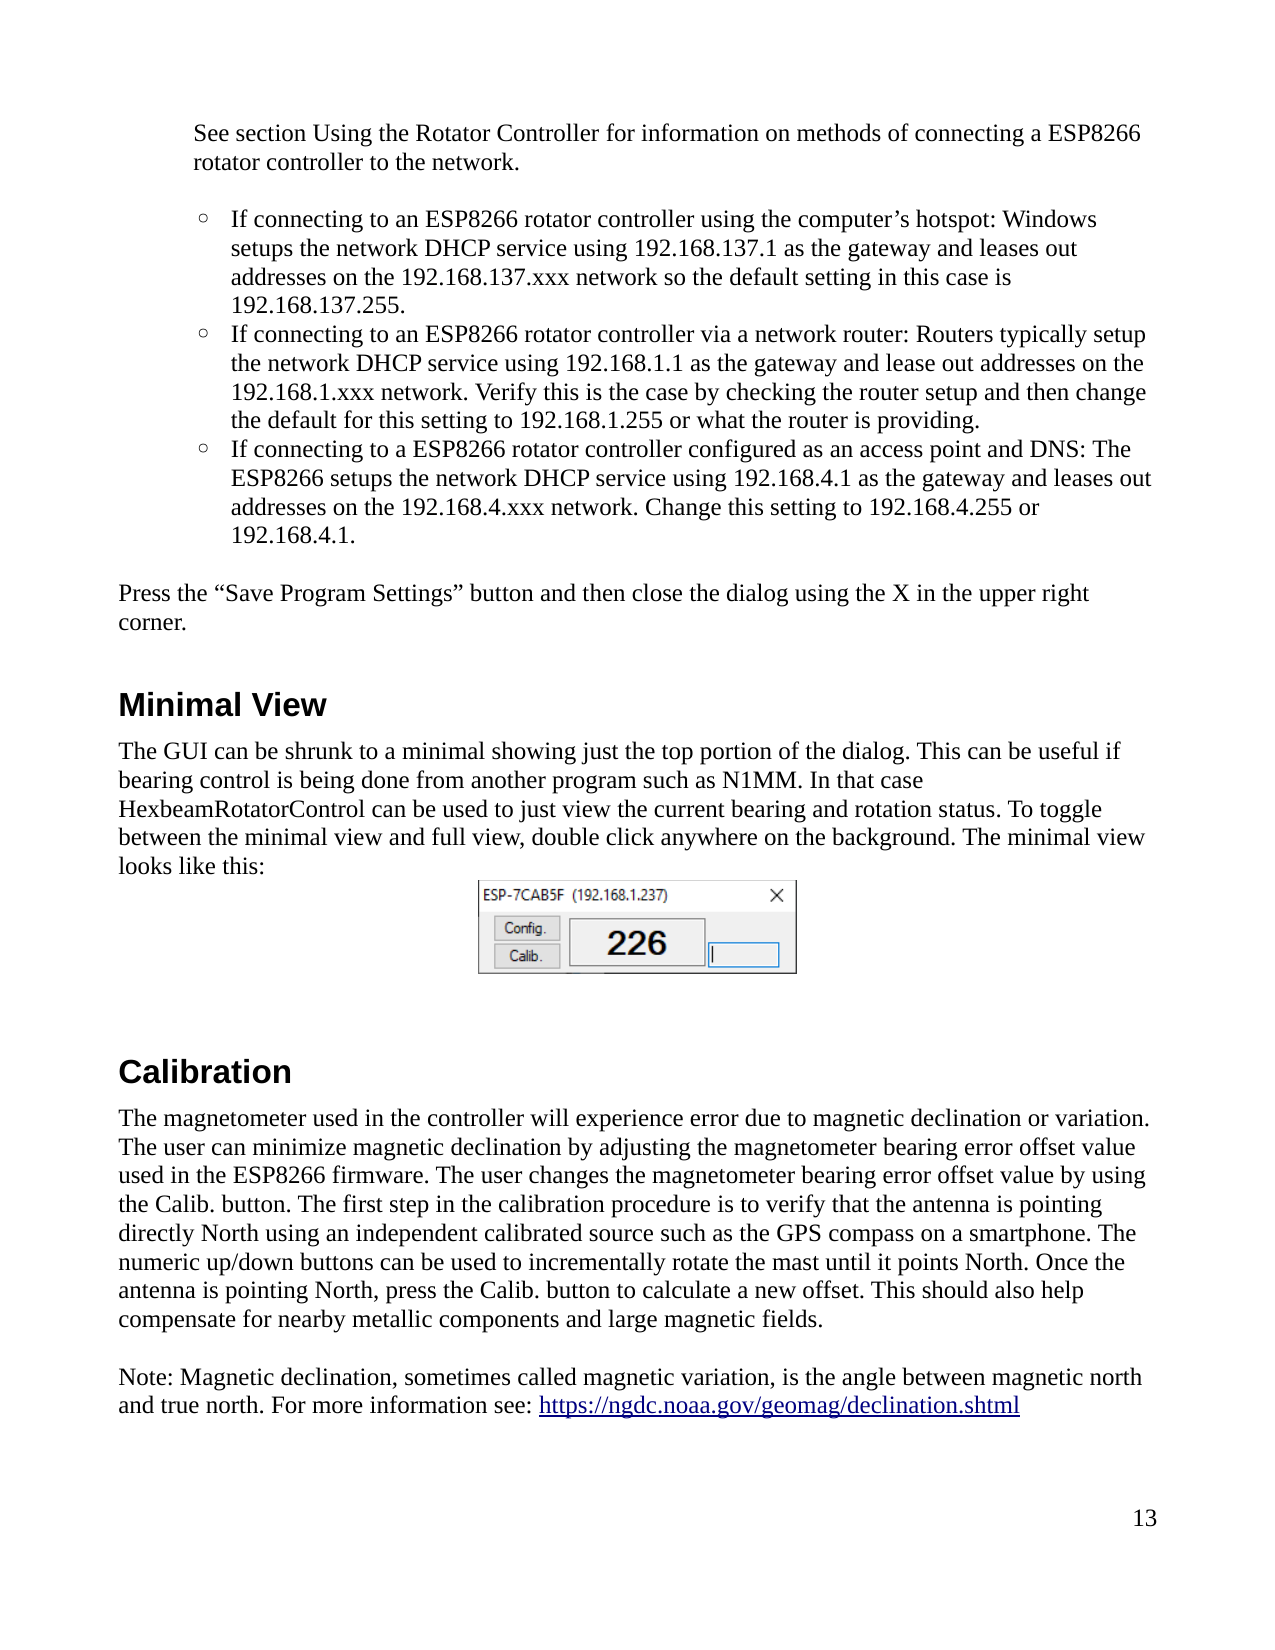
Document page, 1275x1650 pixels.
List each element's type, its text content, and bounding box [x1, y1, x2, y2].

list If connecting to an ESP8266 rotator controller via a network router: Routers typically setup the network DHCP service using 192.168.1.1 as the gateway and lease out addresses on the 192.168.1.xxx network. Verify this is the case by checking the router setup and then change the default for this setting to 192.168.1.255 or what the router is providing. [193, 319, 1157, 434]
text Note: Magnetic declination, sometimes called magnetic variation, is the angle between magnetic north and true north. For more information see: https://ngdc.noaa.gov/geomag/declination.shtml [118, 1362, 1157, 1419]
subtitle Minimal View [118, 685, 1157, 724]
list If connecting to an ESP8266 rotator controller using the computer’s hotspot: Windows setups the network DHCP service using 192.168.137.1 as the gateway and leases out addresses on the 192.168.137.xxx network so the default setting in this case is 192.168.137.255. [193, 204, 1157, 319]
text The magnetometer used in the controller will experience error due to magnetic declination or variation. The user can minimize magnetic declination by adjusting the magnetometer bearing error offset value used in the ESP8266 firmware. The user changes the magnetometer bearing error offset value by using the Calib. button. The first step in the calibration procedure is to verify that the antenna is pointing directly North using an independent calibrated source such as the GPS compass on a smartphone. The numeric up/down buttons can be used to incrementally rotate the mast until it points North. Once the antenna is pointing North, press the Calib. button to calculate a new offset. This should also help compensate for nearby metallic components and large magnetic fields. [118, 1103, 1157, 1333]
list If connecting to a ESP8266 rotator controller configured as an access point and DNS: The ESP8266 setups the network DHCP service using 192.168.4.1 as the gateway and leases out addresses on the 192.168.4.xxx network. Change this setting to 192.168.4.255 or 192.168.4.1. [193, 434, 1157, 549]
subtitle Calibration [118, 1052, 1157, 1090]
text Press the “Save Program Settings” button and then close the dialog using the X in the upper right corner. [118, 578, 1157, 636]
list See section Using the Rotator Controller for information on methods of connecting a ESP8266 rotator controller to the network. [156, 118, 1157, 176]
text The GUI can be shrunk to a minimal showing just the top portion of the dialog. This can be useful if bearing control is being done from another program such as N1MM. In that case HexbeamRotatorControl can be used to just view the current bearing and rotation status. To toggle between the minimal view and full view, double click anywhere on the background. The minimal view looks like this: [118, 736, 1157, 880]
picture [478, 880, 797, 974]
